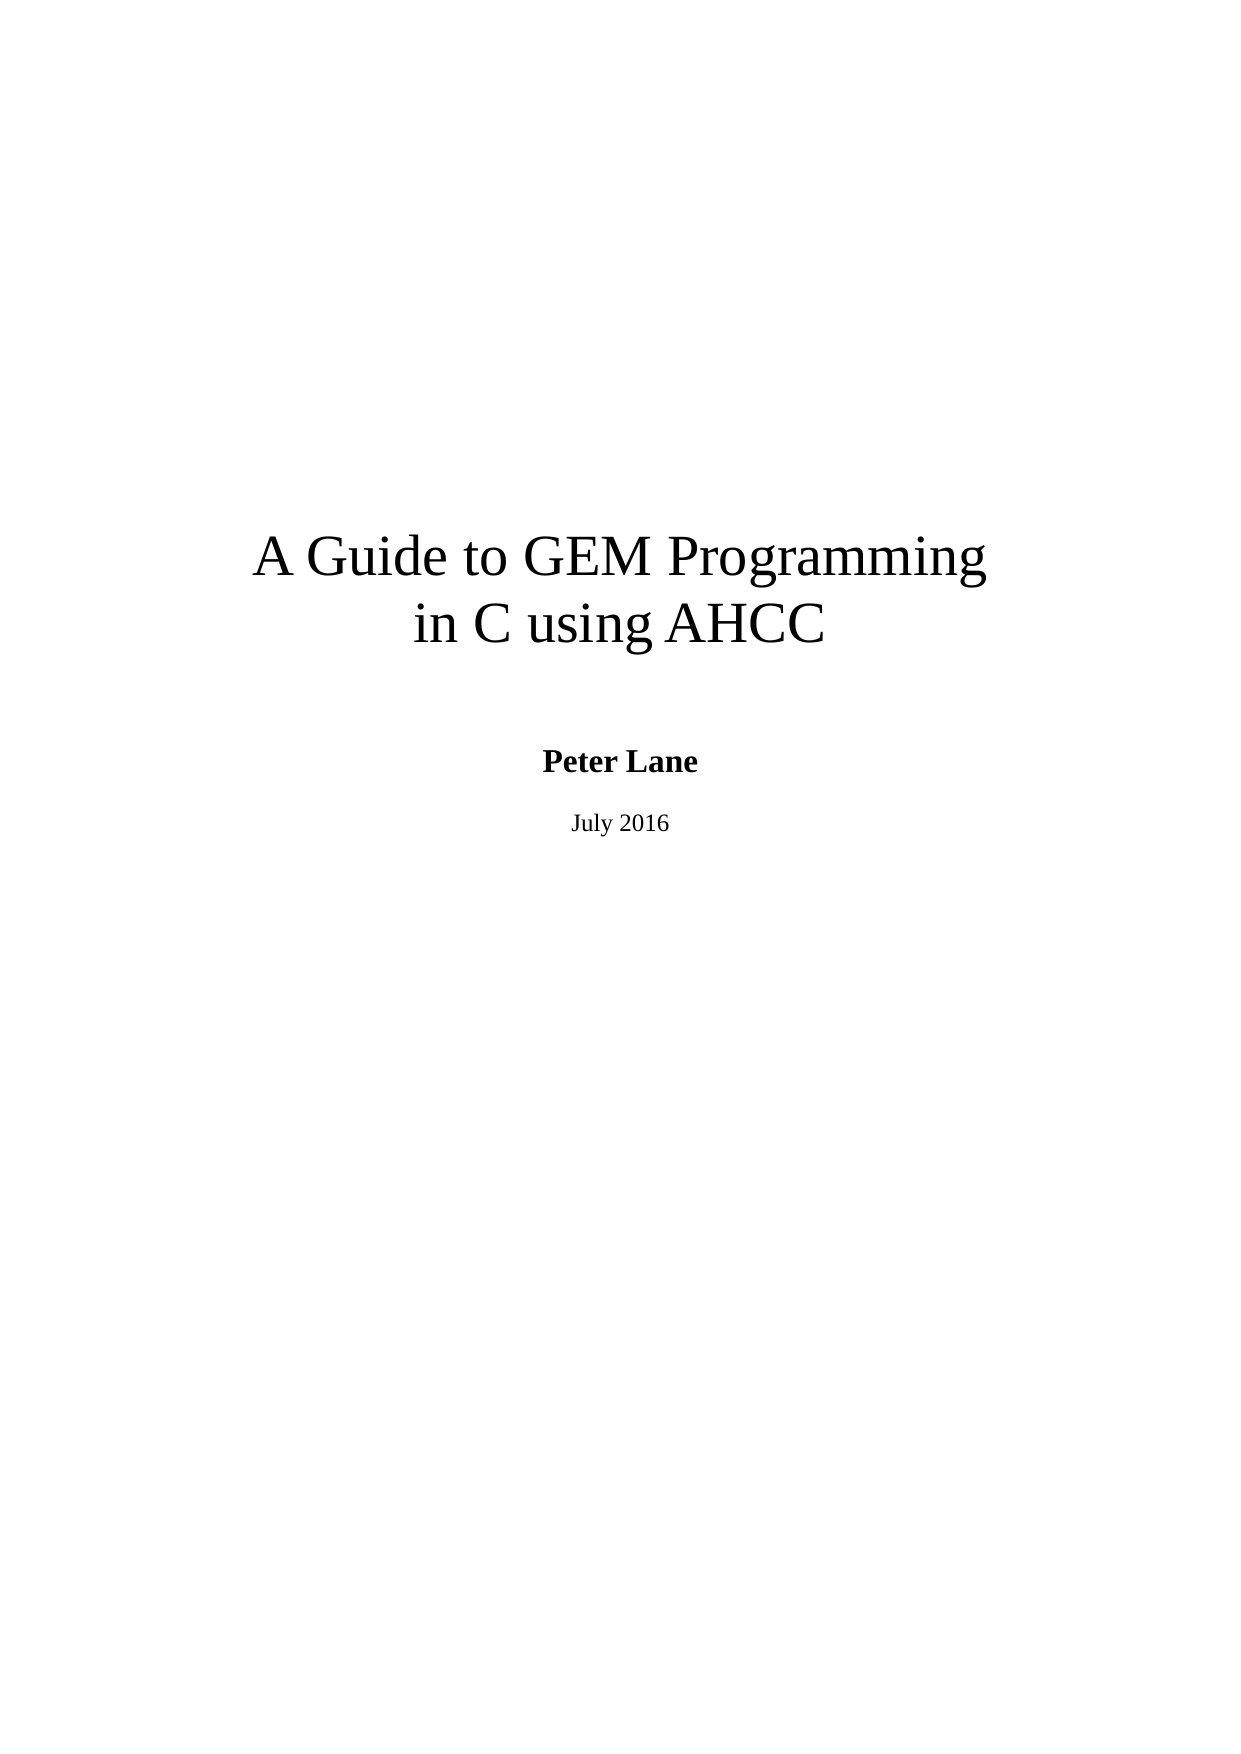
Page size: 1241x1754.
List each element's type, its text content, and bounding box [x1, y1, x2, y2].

text A Guide to GEM Programming [118, 521, 1122, 588]
text in C using AHCC [118, 588, 1122, 655]
text July 2016 [118, 808, 1122, 837]
text Peter Lane [118, 741, 1122, 779]
